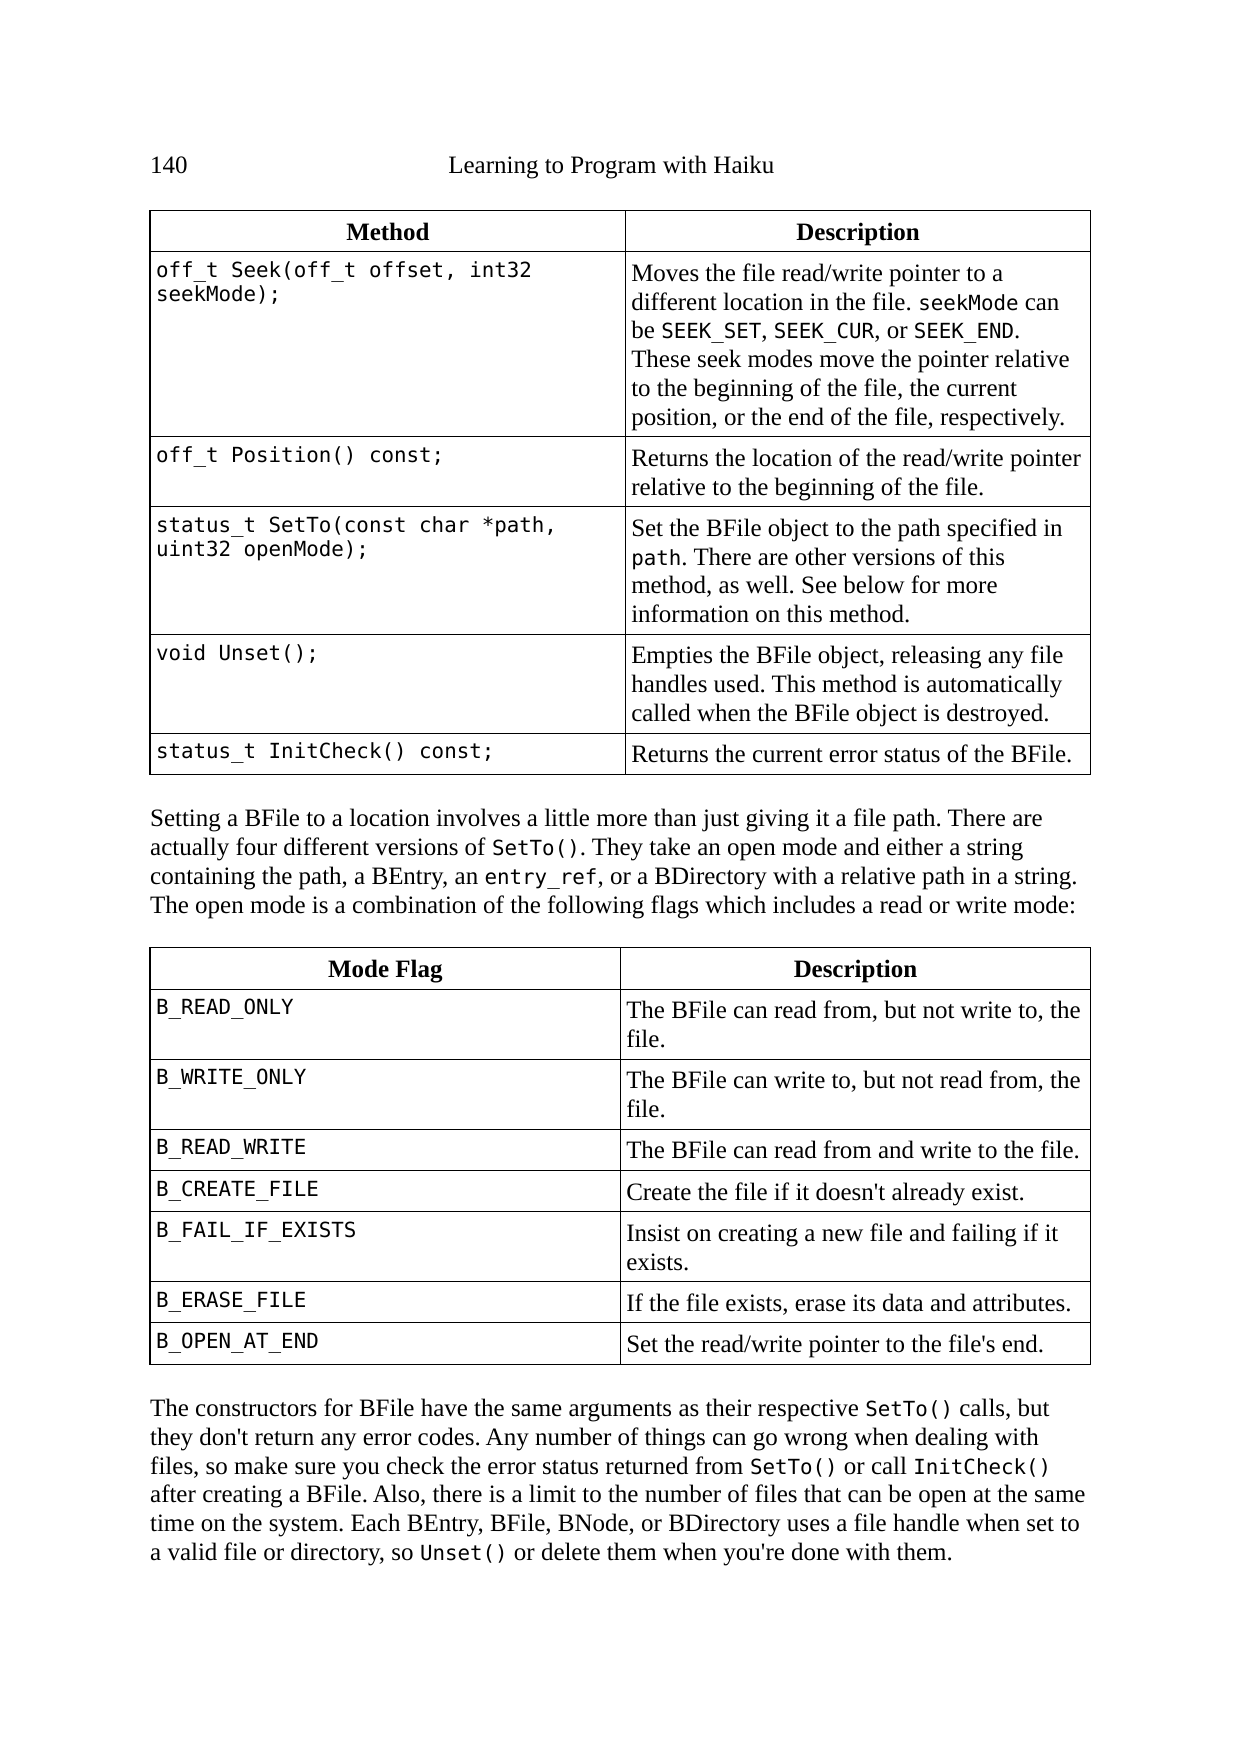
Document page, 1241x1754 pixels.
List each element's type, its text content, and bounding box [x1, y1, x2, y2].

table_cell off_t Position() const; [151, 437, 625, 506]
table_cell The BFile can read from and write to the file. [621, 1130, 1090, 1170]
text Setting a BFile to a location involves a little more than just giving it a file path. There are actually four different versions of SetTo(). They take an open mode and either a string containing the path, a BEntry, an entry_ref, or a BDirectory with a relative path in a string. The open mode is a combination of the following flags which includes a read or write mode: [150, 803, 1091, 918]
table_cell The BFile can write to, but not read from, the file. [621, 1060, 1090, 1128]
table_header Mode Flag [151, 948, 620, 988]
table_cell If the file exists, erase its data and attributes. [621, 1282, 1090, 1322]
table_cell Returns the location of the read/write pointer relative to the beginning of the file. [626, 437, 1090, 506]
table_header Description [621, 948, 1090, 988]
table_cell off_t Seek(off_t offset, int32 seekMode); [151, 252, 625, 436]
table_cell B_ERASE_FILE [151, 1282, 620, 1322]
table_cell status_t InitCheck() const; [151, 734, 625, 774]
text The constructors for BFile have the same arguments as their respective SetTo() calls, but they don't return any error codes. Any number of things can go wrong when dealing with files, so make sure you check the error status returned from SetTo() or call InitCheck() after creating a BFile. Also, there is a limit to the number of files that can be open at the same time on the system. Each BEntry, BFile, BNode, or BDirectory uses a file handle when set to a valid file or directory, so Unset() or delete them when you're done with them. [150, 1393, 1091, 1566]
table_cell Empties the BFile object, releasing any file handles used. This method is automatically called when the BFile object is destroyed. [626, 635, 1090, 732]
table_cell B_READ_WRITE [151, 1130, 620, 1170]
table_cell status_t SetTo(const char *path, uint32 openMode); [151, 507, 625, 634]
table_cell B_OPEN_AT_END [151, 1323, 620, 1363]
table_cell The BFile can read from, but not write to, the file. [621, 990, 1090, 1058]
table_cell Moves the file read/write pointer to a different location in the file. seekMode can be SEEK_SET, SEEK_CUR, or SEEK_END. These seek modes move the pointer relative to the beginning of the file, the current position, or the end of the file, respectively. [626, 252, 1090, 436]
table_header Method [151, 211, 625, 251]
table_cell B_CREATE_FILE [151, 1171, 620, 1211]
table_cell B_READ_ONLY [151, 990, 620, 1058]
table_cell Set the BFile object to the path specified in path. There are other versions of this method, as well. See below for more information on this method. [626, 507, 1090, 634]
table_cell Insist on creating a new file and failing if it exists. [621, 1212, 1090, 1281]
table_header Description [626, 211, 1090, 251]
table_cell Set the read/write pointer to the file's end. [621, 1323, 1090, 1363]
table_cell Returns the current error status of the BFile. [626, 734, 1090, 774]
table_cell B_FAIL_IF_EXISTS [151, 1212, 620, 1281]
table_cell B_WRITE_ONLY [151, 1060, 620, 1128]
table_cell Create the file if it doesn't already exist. [621, 1171, 1090, 1211]
table_cell void Unset(); [151, 635, 625, 732]
